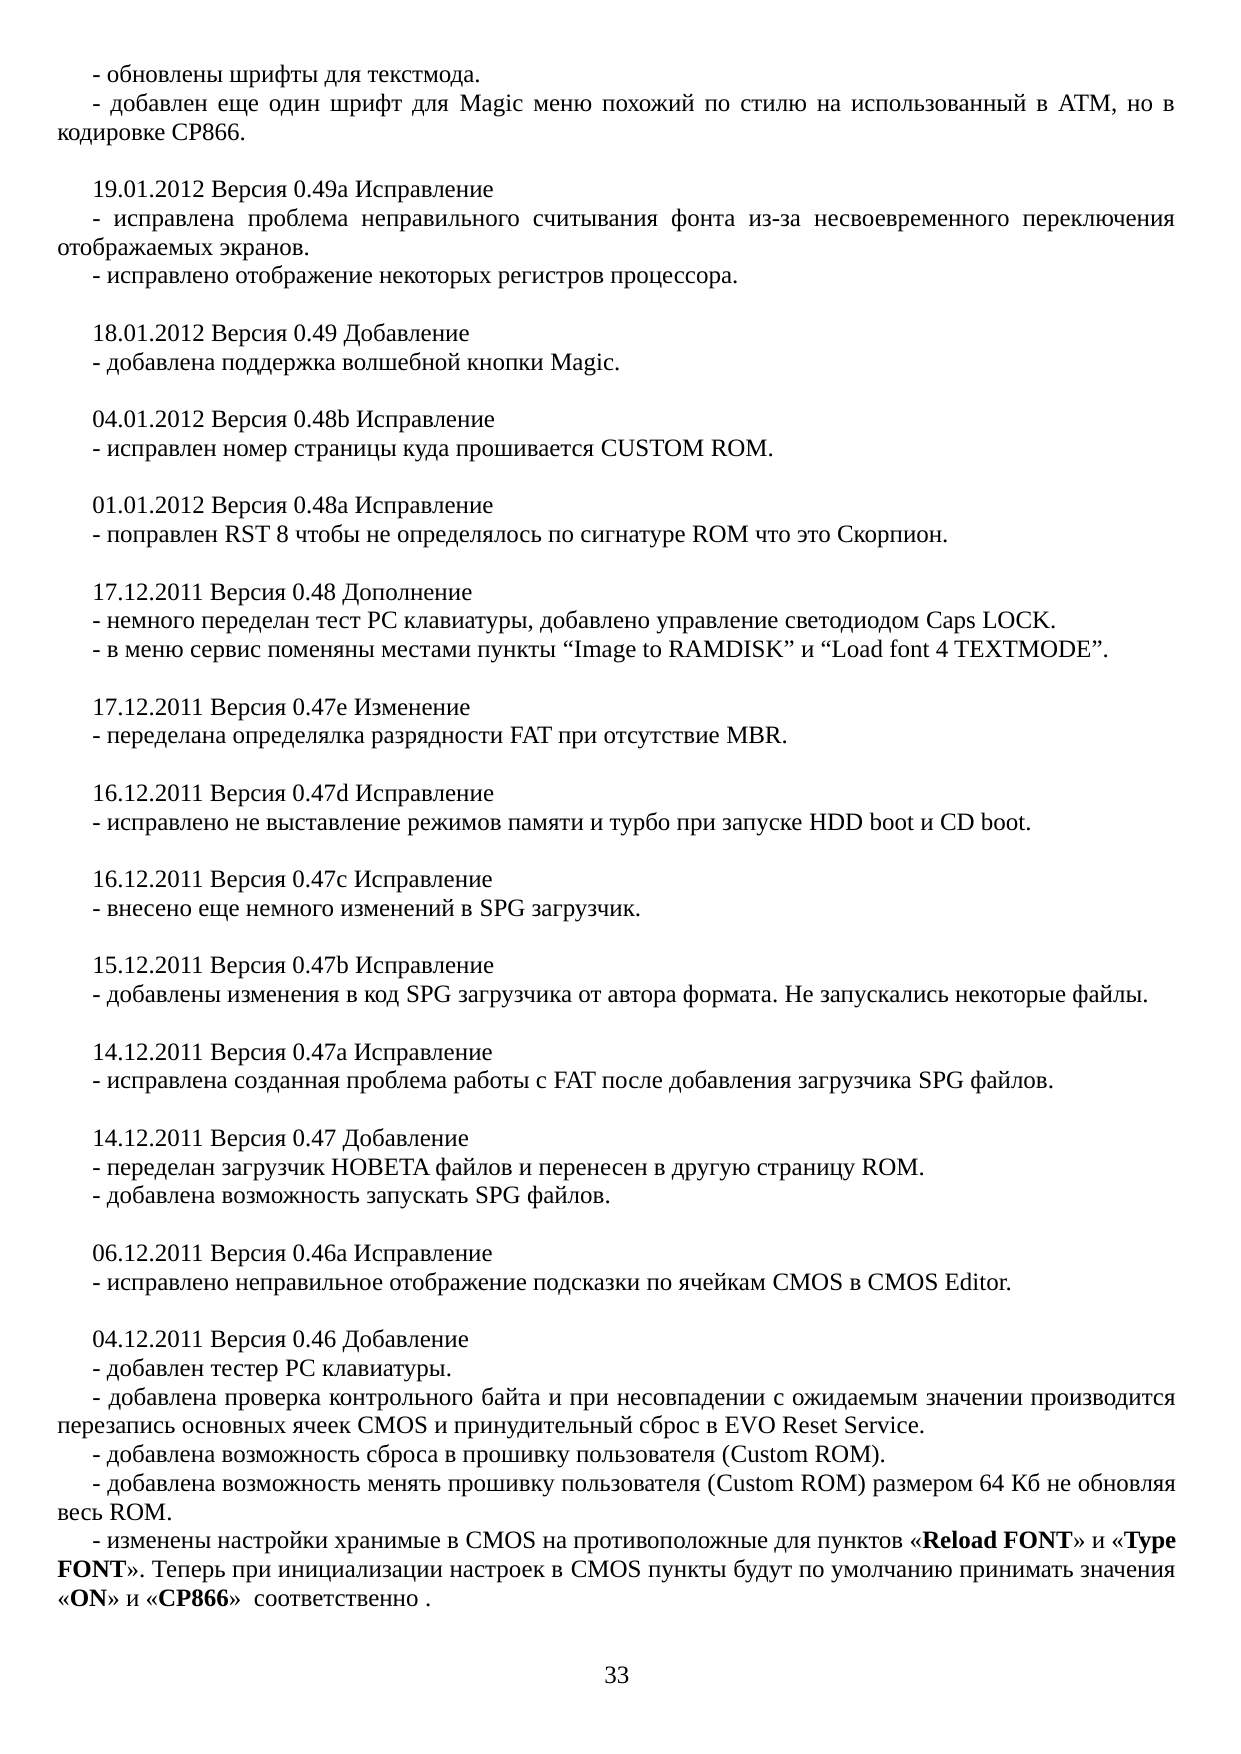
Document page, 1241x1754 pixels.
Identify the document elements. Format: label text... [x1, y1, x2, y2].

text 15.12.2011 Версия 0.47b Исправление [57, 951, 1176, 979]
text 16.12.2011 Версия 0.47c Исправление [57, 864, 1176, 893]
text - добавлен тестер PC клавиатуры. [57, 1353, 1176, 1382]
text - изменены настройки хранимые в CMOS на противоположные для пунктов «Reload FONT» и «Type FONT». Теперь при инициализации настроек в CMOS пункты будут по умолчанию принимать значения «ON» и «CP866» соответственно . [57, 1526, 1176, 1612]
text 16.12.2011 Версия 0.47d Исправление [57, 778, 1176, 807]
text - исправлена созданная проблема работы с FAT после добавления загрузчика SPG файлов. [57, 1066, 1176, 1094]
text 19.01.2012 Версия 0.49a Исправление [57, 174, 1176, 203]
text 01.01.2012 Версия 0.48а Исправление [57, 491, 1176, 519]
text 17.12.2011 Версия 0.48 Дополнение [57, 577, 1176, 606]
text 06.12.2011 Версия 0.46а Исправление [57, 1238, 1176, 1267]
text - добавлена поддержка волшебной кнопки Magic. [57, 347, 1176, 376]
text - исправлена проблема неправильного считывания фонта из-за несвоевременного переключения отображаемых экранов. [57, 203, 1176, 261]
text - исправлено не выставление режимов памяти и турбо при запуске HDD boot и CD boot. [57, 807, 1176, 836]
text 18.01.2012 Версия 0.49 Добавление [57, 318, 1176, 347]
text - обновлены шрифты для текстмода. [57, 59, 1176, 88]
text - добавлены изменения в код SPG загрузчика от автора формата. Не запускались некоторые файлы. [57, 979, 1176, 1008]
text - исправлено неправильное отображение подсказки по ячейкам CMOS в CMOS Editor. [57, 1267, 1176, 1296]
text 14.12.2011 Версия 0.47a Исправление [57, 1037, 1176, 1066]
text 17.12.2011 Версия 0.47e Изменение [57, 692, 1176, 721]
text - исправлено отображение некоторых регистров процессора. [57, 261, 1176, 289]
text - добавлен еще один шрифт для Magic меню похожий по стилю на использованный в АТМ, но в кодировке CP866. [57, 88, 1176, 146]
text - добавлена возможность запускать SPG файлов. [57, 1181, 1176, 1209]
text - добавлена возможность сброса в прошивку пользователя (Custom ROM). [57, 1439, 1176, 1468]
text - переделана определялка разрядности FAT при отсутствие MBR. [57, 721, 1176, 749]
text 04.01.2012 Версия 0.48b Исправление [57, 404, 1176, 433]
text - добавлена проверка контрольного байта и при несовпадении с ожидаемым значении производится перезапись основных ячеек CMOS и принудительный сброс в EVO Reset Service. [57, 1382, 1176, 1439]
text - в меню сервис поменяны местами пункты “Image to RAMDISK” и “Load font 4 TEXTMODE”. [57, 634, 1176, 663]
text - поправлен RST 8 чтобы не определялось по сигнатуре ROM что это Скорпион. [57, 519, 1176, 548]
text - внесено еще немного изменений в SPG загрузчик. [57, 893, 1176, 922]
text 14.12.2011 Версия 0.47 Добавление [57, 1123, 1176, 1152]
text - переделан загрузчик HOBETA файлов и перенесен в другую страницу ROM. [57, 1152, 1176, 1181]
text - исправлен номер страницы куда прошивается CUSTOM ROM. [57, 433, 1176, 462]
text - немного переделан тест PC клавиатуры, добавлено управление светодиодом Caps LOCK. [57, 606, 1176, 634]
text - добавлена возможность менять прошивку пользователя (Custom ROM) размером 64 Кб не обновляя весь ROM. [57, 1468, 1176, 1526]
text 04.12.2011 Версия 0.46 Добавление [57, 1324, 1176, 1353]
